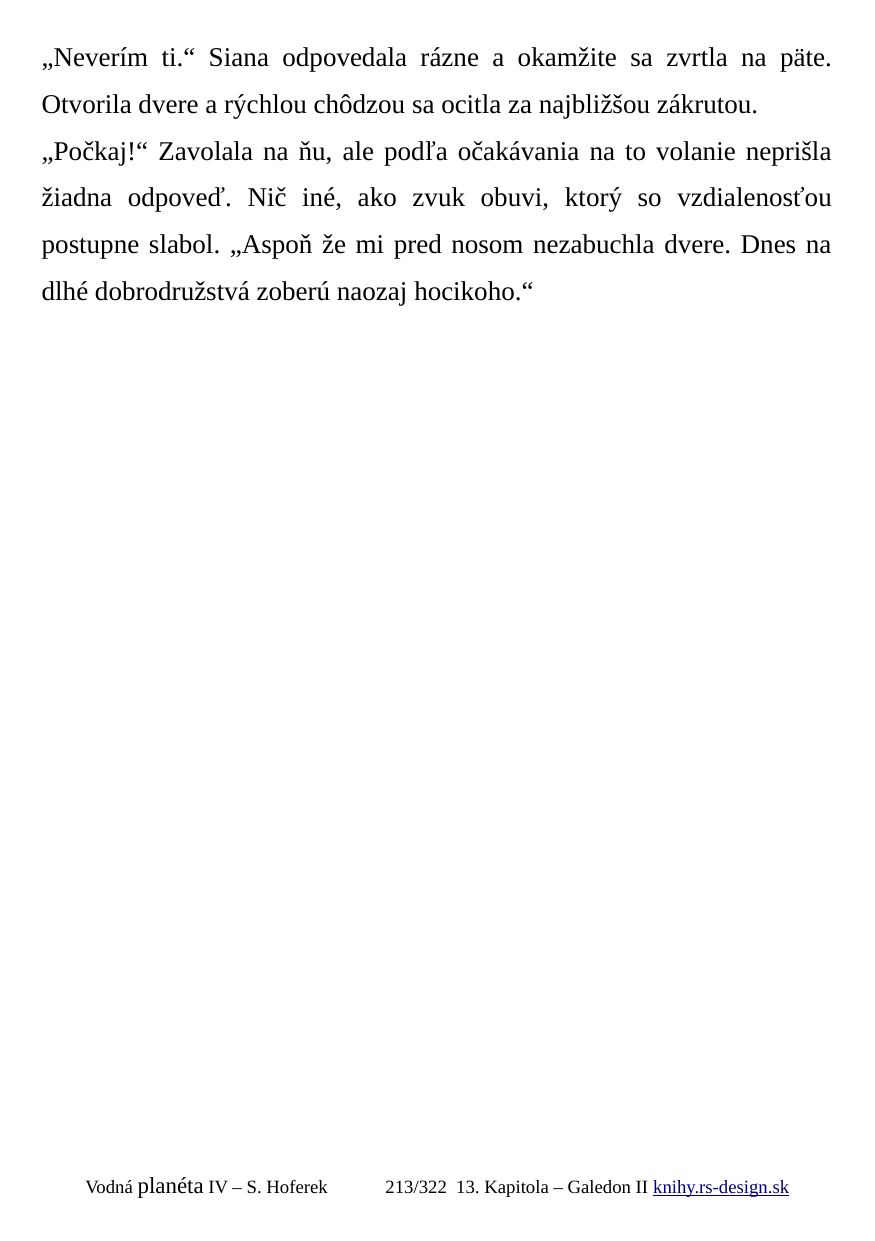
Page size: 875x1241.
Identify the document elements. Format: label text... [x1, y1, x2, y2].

text „Neverím ti.“ Siana odpovedala rázne a okamžite sa zvrtla na päte. Otvorila dvere a rýchlou chôdzou sa ocitla za najbližšou zákrutou. [41, 41, 833, 119]
text „Počkaj!“ Zavolala na ňu, ale podľa očakávania na to volanie neprišla žiadna odpoveď. Nič iné, ako zvuk obuvi, ktorý so vzdialenosťou postupne slabol. „Aspoň že mi pred nosom nezabuchla dvere. Dnes na dlhé dobrodružstvá zoberú naozaj hocikoho.“ [41, 135, 833, 306]
